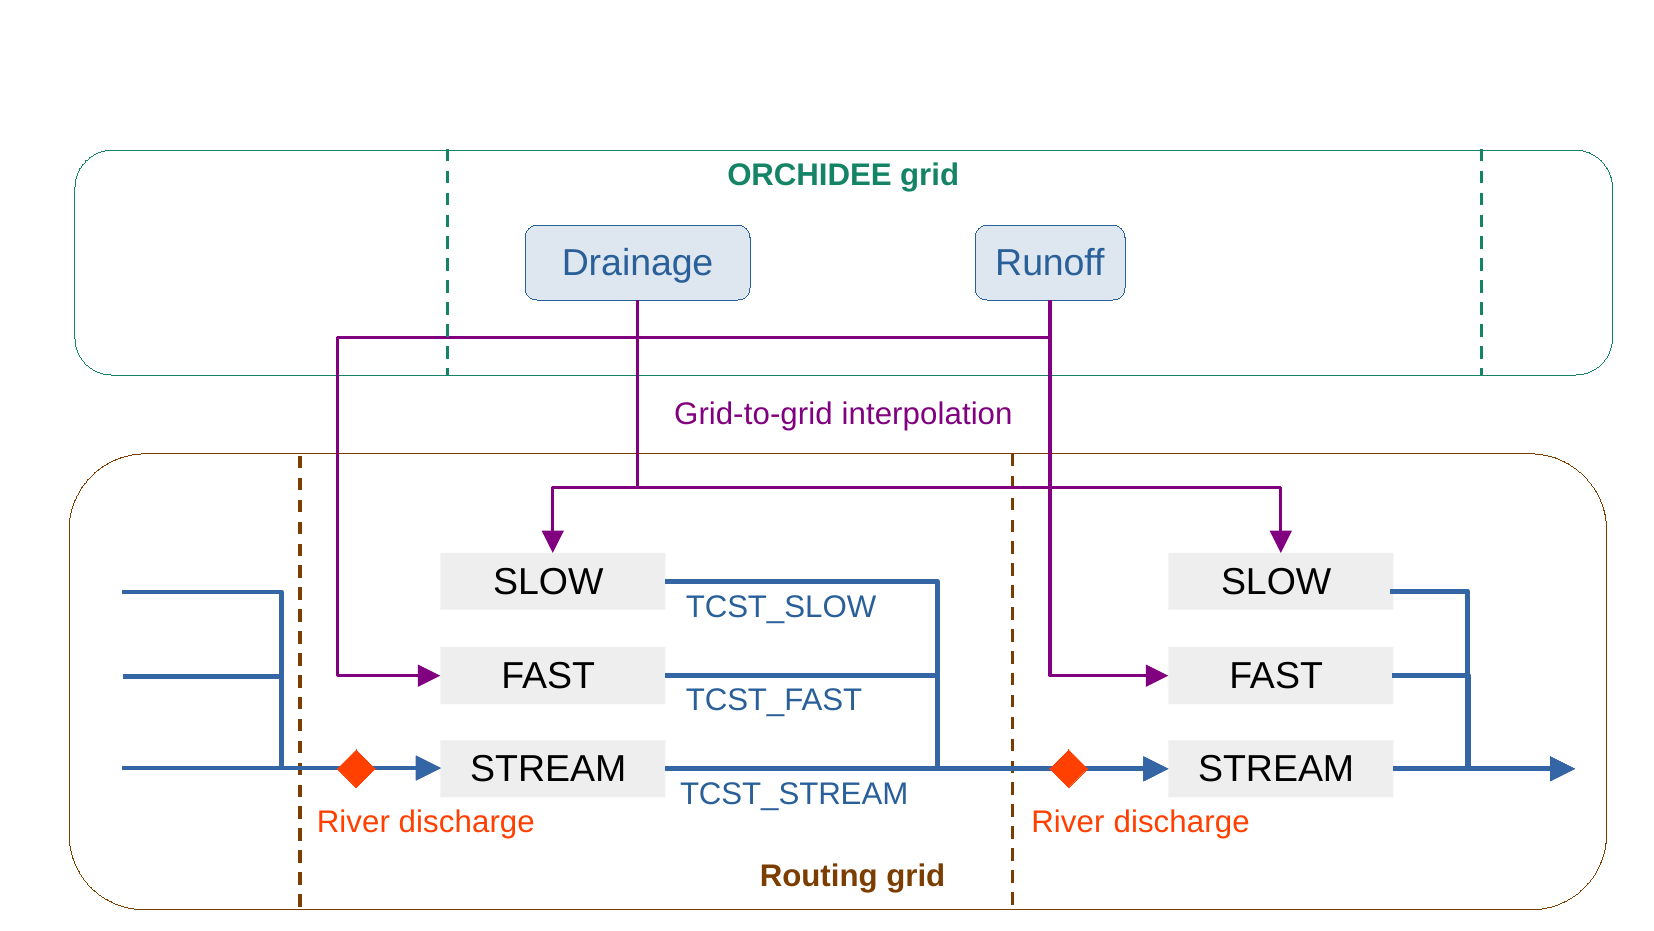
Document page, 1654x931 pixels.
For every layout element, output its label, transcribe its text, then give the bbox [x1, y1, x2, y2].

text_box [69, 453, 1607, 910]
text_box ORCHIDEE grid [712, 150, 1088, 235]
text_box [74, 150, 1613, 376]
text_box River discharge [1016, 797, 1280, 847]
text_box [339, 339, 636, 376]
text_box TCST_FAST [671, 674, 934, 746]
text_box TCST_SLOW [671, 582, 934, 653]
text_box TCST_STREAM [665, 768, 928, 840]
text_box [639, 339, 1048, 376]
text_box Grid-to-grid interpolation [659, 388, 1035, 439]
text_box Routing grid [665, 850, 1041, 931]
text_box River discharge [302, 797, 565, 847]
text_box [639, 453, 1048, 486]
